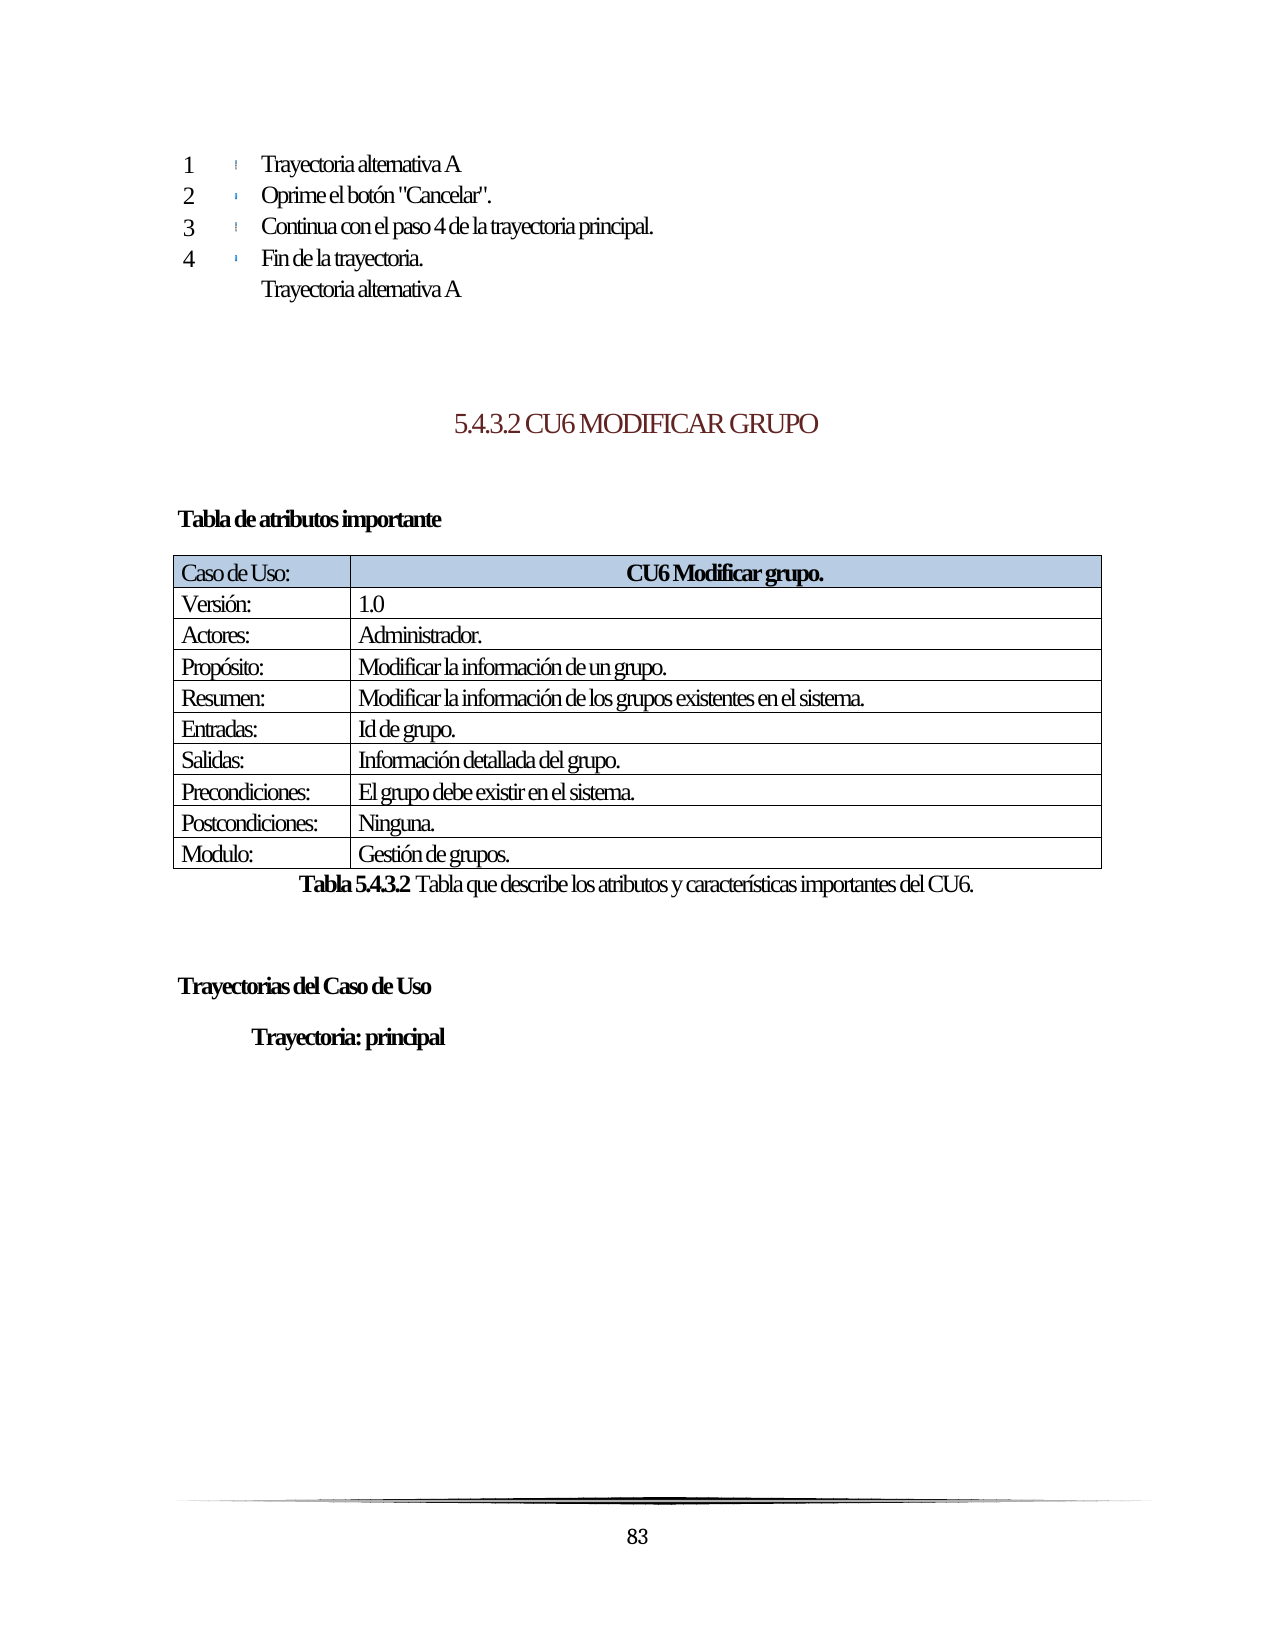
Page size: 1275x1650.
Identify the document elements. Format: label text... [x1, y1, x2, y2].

table_cell 4 [175, 241, 211, 273]
table_cell Trayectoria alternativa A [254, 273, 740, 304]
table_header Caso de Uso: [174, 556, 350, 587]
text Tabla 5.4.3.2 Tabla que describe los atributos y características importantes del CU6. [177, 869, 1098, 898]
picture [234, 221, 238, 232]
table_cell Propósito: [174, 650, 350, 680]
table_cell El grupo debe existir en el sistema. [351, 775, 1101, 805]
table_cell [211, 210, 254, 241]
text Trayectoria: principal [177, 1022, 1098, 1050]
text Tabla de atributos importante [177, 504, 1098, 533]
table_cell Versión: [174, 588, 350, 618]
table_header CU6 Modificar grupo. [351, 556, 1101, 587]
table_cell Postcondiciones: [174, 806, 350, 837]
table_cell Actores: [174, 619, 350, 649]
table_header 1 [175, 148, 211, 179]
table_cell Fin de la trayectoria. [254, 241, 740, 273]
text Trayectorias del Caso de Uso [177, 971, 1098, 999]
table_cell [211, 273, 253, 304]
table_cell Información detallada del grupo. [351, 744, 1101, 774]
table_cell Continua con el paso 4 de la trayectoria principal. [254, 210, 740, 241]
picture [234, 190, 238, 201]
table_cell [211, 241, 254, 273]
table_cell 2 [175, 179, 211, 210]
table_cell Gestión de grupos. [351, 838, 1101, 868]
table_cell Salidas: [174, 744, 350, 774]
table_cell Ninguna. [351, 806, 1101, 837]
table_cell [211, 179, 254, 210]
table_cell [175, 273, 211, 304]
table_cell Modulo: [174, 838, 350, 868]
table_cell 3 [175, 210, 211, 241]
table_header Trayectoria alternativa A [254, 148, 740, 179]
table_cell Administrador. [351, 619, 1101, 649]
picture [234, 159, 238, 170]
picture [177, 1497, 1153, 1505]
subtitle 5.4.3.2 CU6 Modificar grupo [177, 406, 1098, 439]
table_cell Id de grupo. [351, 713, 1101, 743]
table_cell Modificar la información de los grupos existentes en el sistema. [351, 681, 1101, 712]
table_cell Modificar la información de un grupo. [351, 650, 1101, 680]
table_cell Precondiciones: [174, 775, 350, 805]
table_cell 1.0 [351, 588, 1101, 618]
table_cell Oprime el botón "Cancelar". [254, 179, 740, 210]
picture [234, 252, 238, 263]
table_header [211, 148, 254, 179]
table_cell Resumen: [174, 681, 350, 712]
table_cell Entradas: [174, 713, 350, 743]
